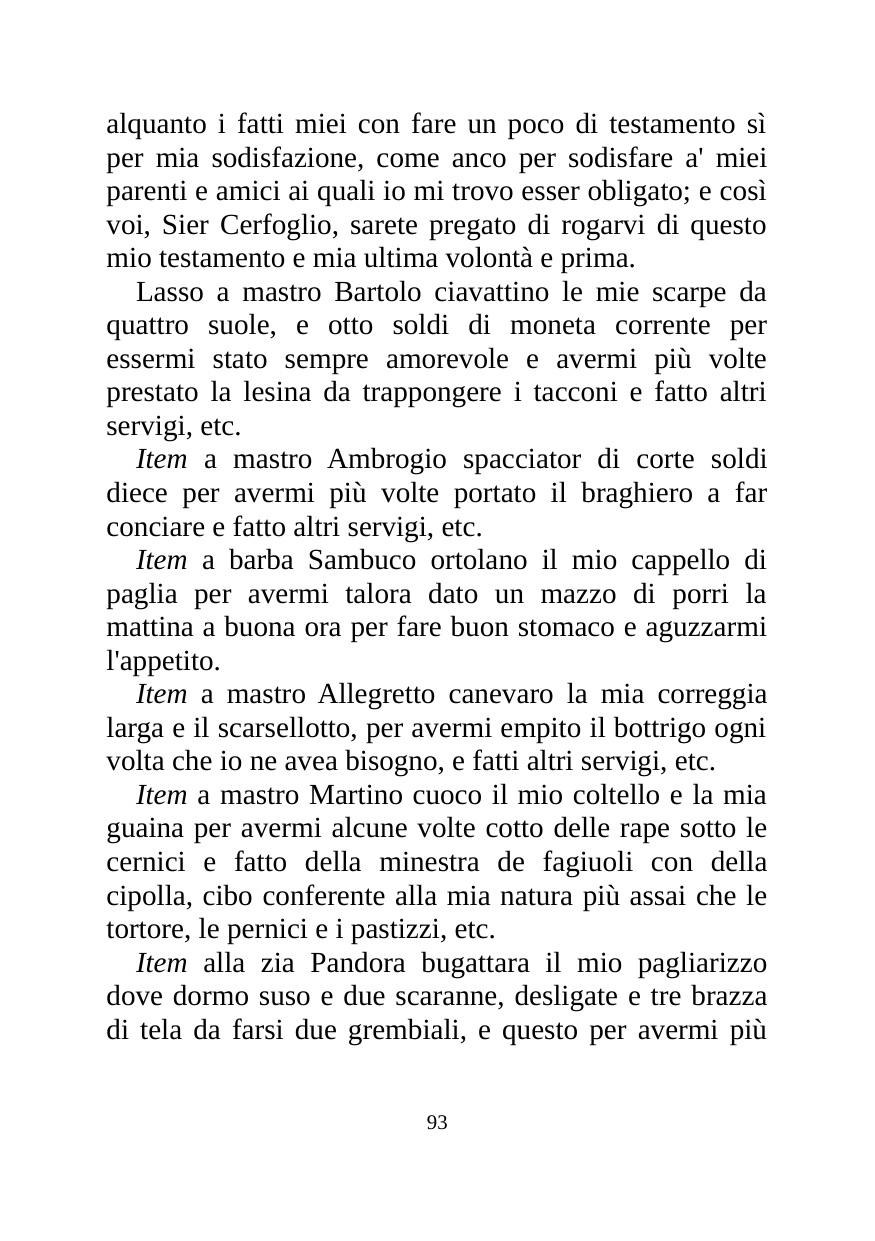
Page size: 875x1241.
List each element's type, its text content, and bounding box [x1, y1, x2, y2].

text Item alla zia Pandora bugattara il mio pagliarizzo dove dormo suso e due scaranne, desligate e tre brazza di tela da farsi due grembiali, e questo per avermi più [106, 945, 768, 1045]
text Item a barba Sambuco ortolano il mio cappello di paglia per avermi talora dato un mazzo di porri la mattina a buona ora per fare buon stomaco e aguzzarmi l'appetito. [106, 542, 768, 676]
text Lasso a mastro Bartolo ciavattino le mie scarpe da quattro suole, e otto soldi di moneta corrente per essermi stato sempre amorevole e avermi più volte prestato la lesina da trappongere i tacconi e fatto altri servigi, etc. [106, 274, 768, 442]
text alquanto i fatti miei con fare un poco di testamento sì per mia sodisfazione, come anco per sodisfare a' miei parenti e amici ai quali io mi trovo esser obligato; e così voi, Sier Cerfoglio, sarete pregato di rogarvi di questo mio testamento e mia ultima volontà e prima. [106, 106, 768, 274]
text Item a mastro Allegretto canevaro la mia correggia larga e il scarsellotto, per avermi empito il bottrigo ogni volta che io ne avea bisogno, e fatti altri servigi, etc. [106, 676, 768, 777]
text Item a mastro Martino cuoco il mio coltello e la mia guaina per avermi alcune volte cotto delle rape sotto le cernici e fatto della minestra de fagiuoli con della cipolla, cibo conferente alla mia natura più assai che le tortore, le pernici e i pastizzi, etc. [106, 777, 768, 945]
text Item a mastro Ambrogio spacciator di corte soldi diece per avermi più volte portato il braghiero a far conciare e fatto altri servigi, etc. [106, 442, 768, 542]
